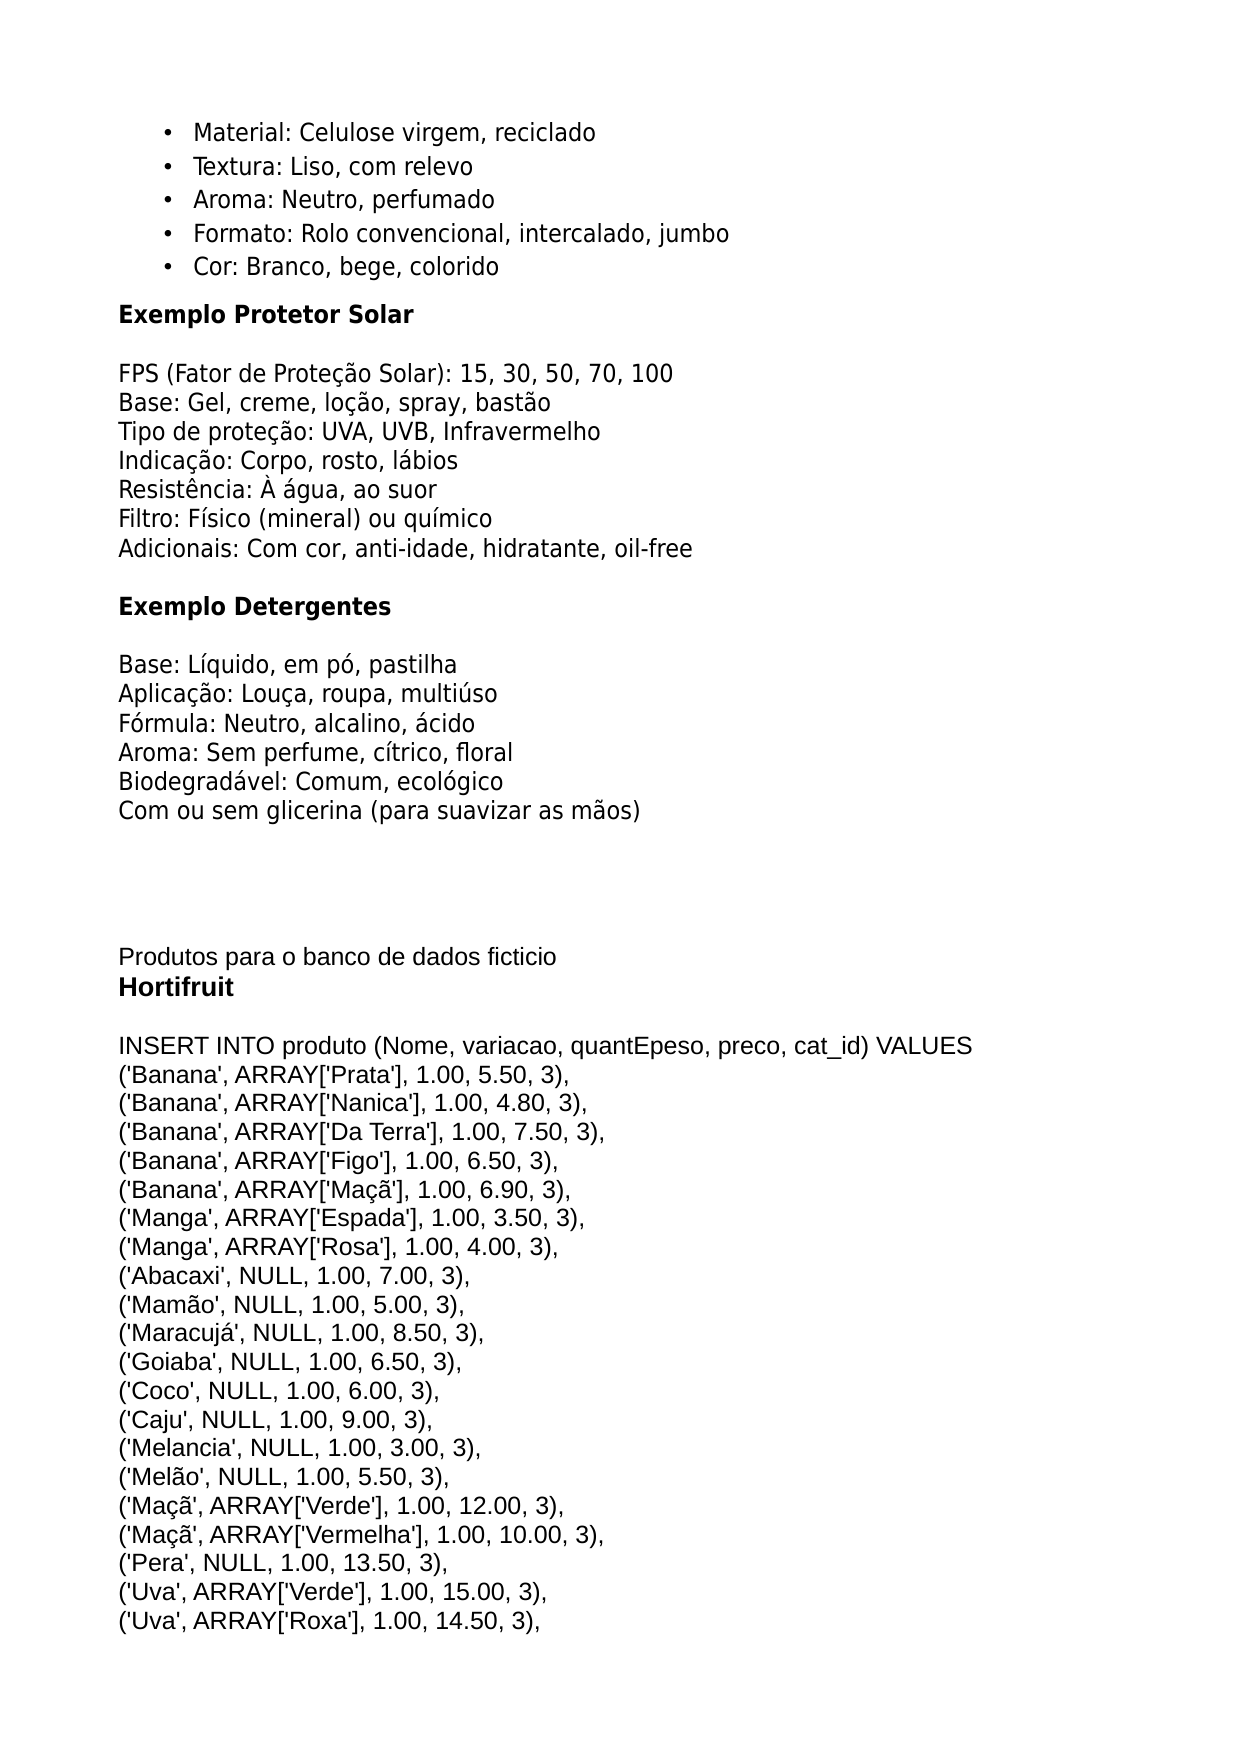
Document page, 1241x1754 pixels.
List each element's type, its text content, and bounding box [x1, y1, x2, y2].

list Textura: Liso, com relevo [164, 152, 1122, 181]
text ('Manga', ARRAY['Rosa'], 1.00, 4.00, 3), [118, 1232, 1122, 1261]
text Produtos para o banco de dados ficticio [118, 942, 1122, 971]
text ('Coco', NULL, 1.00, 6.00, 3), [118, 1376, 1122, 1404]
text ('Melancia', NULL, 1.00, 3.00, 3), [118, 1433, 1122, 1462]
text FPS (Fator de Proteção Solar): 15, 30, 50, 70, 100 Base: Gel, creme, loção, spray, bastão Tipo de proteção: UVA, UVB, Infravermelho Indicação: Corpo, rosto, lábios Resistência: À água, ao suor Filtro: Físico (mineral) ou químico Adicionais: Com cor, anti-idade, hidratante, oil-free Exemplo Detergentes [118, 329, 1122, 621]
list Aroma: Neutro, perfumado [164, 185, 1122, 214]
text ('Banana', ARRAY['Nanica'], 1.00, 4.80, 3), [118, 1088, 1122, 1117]
text ('Goiaba', NULL, 1.00, 6.50, 3), [118, 1347, 1122, 1376]
text ('Maçã', ARRAY['Verde'], 1.00, 12.00, 3), [118, 1491, 1122, 1519]
text ('Maçã', ARRAY['Vermelha'], 1.00, 10.00, 3), [118, 1519, 1122, 1548]
text ('Maracujá', NULL, 1.00, 8.50, 3), [118, 1318, 1122, 1347]
text ('Banana', ARRAY['Figo'], 1.00, 6.50, 3), [118, 1146, 1122, 1174]
list Material: Celulose virgem, reciclado [164, 118, 1122, 147]
text ('Mamão', NULL, 1.00, 5.00, 3), [118, 1289, 1122, 1318]
text Exemplo Protetor Solar [118, 300, 1122, 329]
text ('Caju', NULL, 1.00, 9.00, 3), [118, 1404, 1122, 1433]
text ('Pera', NULL, 1.00, 13.50, 3), [118, 1548, 1122, 1577]
text ('Uva', ARRAY['Roxa'], 1.00, 14.50, 3), [118, 1606, 1122, 1634]
text Hortifruit [118, 971, 1122, 1002]
text Base: Líquido, em pó, pastilha Aplicação: Louça, roupa, multiúso Fórmula: Neutro, alcalino, ácido Aroma: Sem perfume, cítrico, floral Biodegradável: Comum, ecológico Com ou sem glicerina (para suavizar as mãos) [118, 621, 1122, 825]
text ('Abacaxi', NULL, 1.00, 7.00, 3), [118, 1261, 1122, 1289]
text ('Melão', NULL, 1.00, 5.50, 3), [118, 1462, 1122, 1491]
text ('Banana', ARRAY['Da Terra'], 1.00, 7.50, 3), [118, 1117, 1122, 1146]
text ('Banana', ARRAY['Maçã'], 1.00, 6.90, 3), [118, 1174, 1122, 1203]
text ('Uva', ARRAY['Verde'], 1.00, 15.00, 3), [118, 1577, 1122, 1606]
text INSERT INTO produto (Nome, variacao, quantEpeso, preco, cat_id) VALUES [118, 1031, 1122, 1059]
list Formato: Rolo convencional, intercalado, jumbo [164, 219, 1122, 248]
list Cor: Branco, bege, colorido [164, 252, 1122, 281]
text ('Banana', ARRAY['Prata'], 1.00, 5.50, 3), [118, 1059, 1122, 1088]
text ('Manga', ARRAY['Espada'], 1.00, 3.50, 3), [118, 1203, 1122, 1232]
